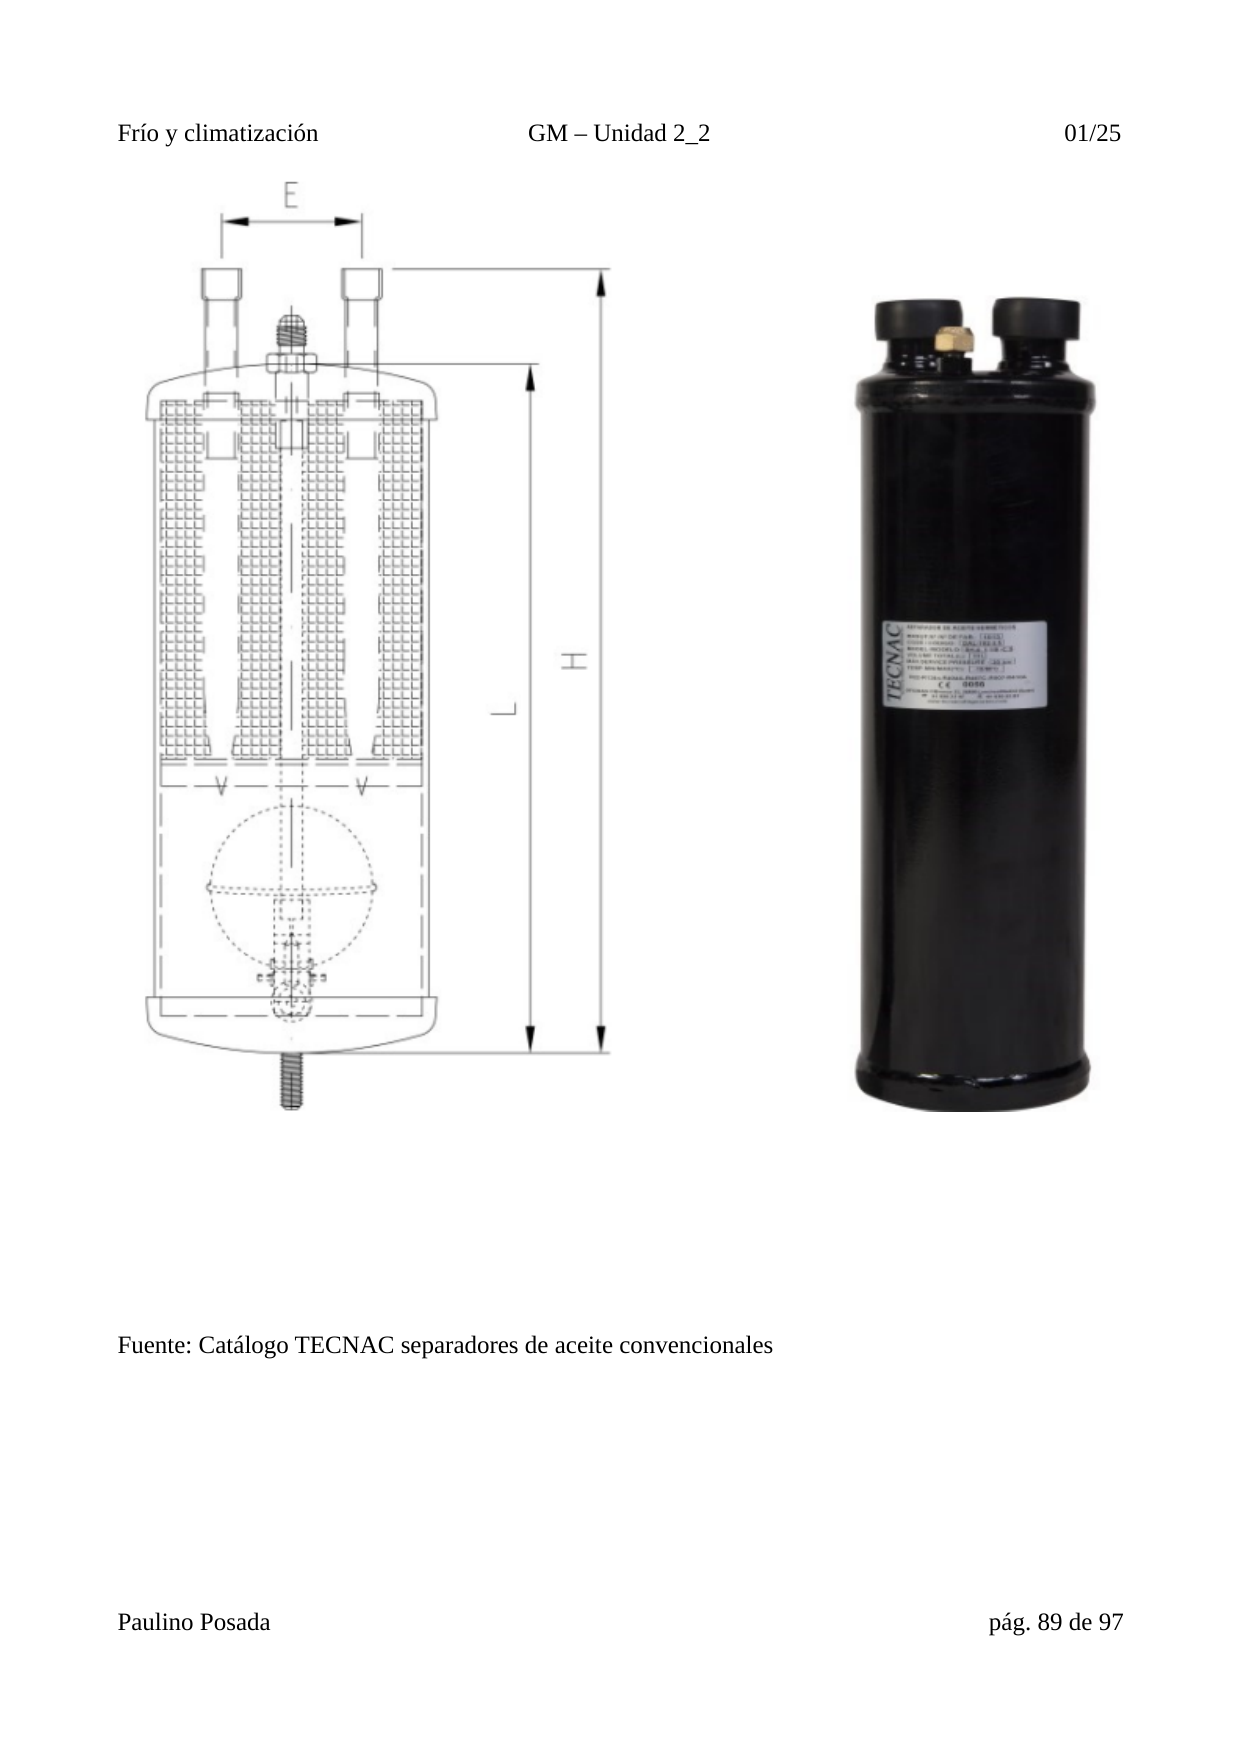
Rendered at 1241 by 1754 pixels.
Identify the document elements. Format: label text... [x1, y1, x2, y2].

text Fuente: Catálogo TECNAC separadores de aceite convencionales [117, 1330, 1123, 1359]
picture [133, 176, 635, 1131]
picture [839, 294, 1110, 1112]
